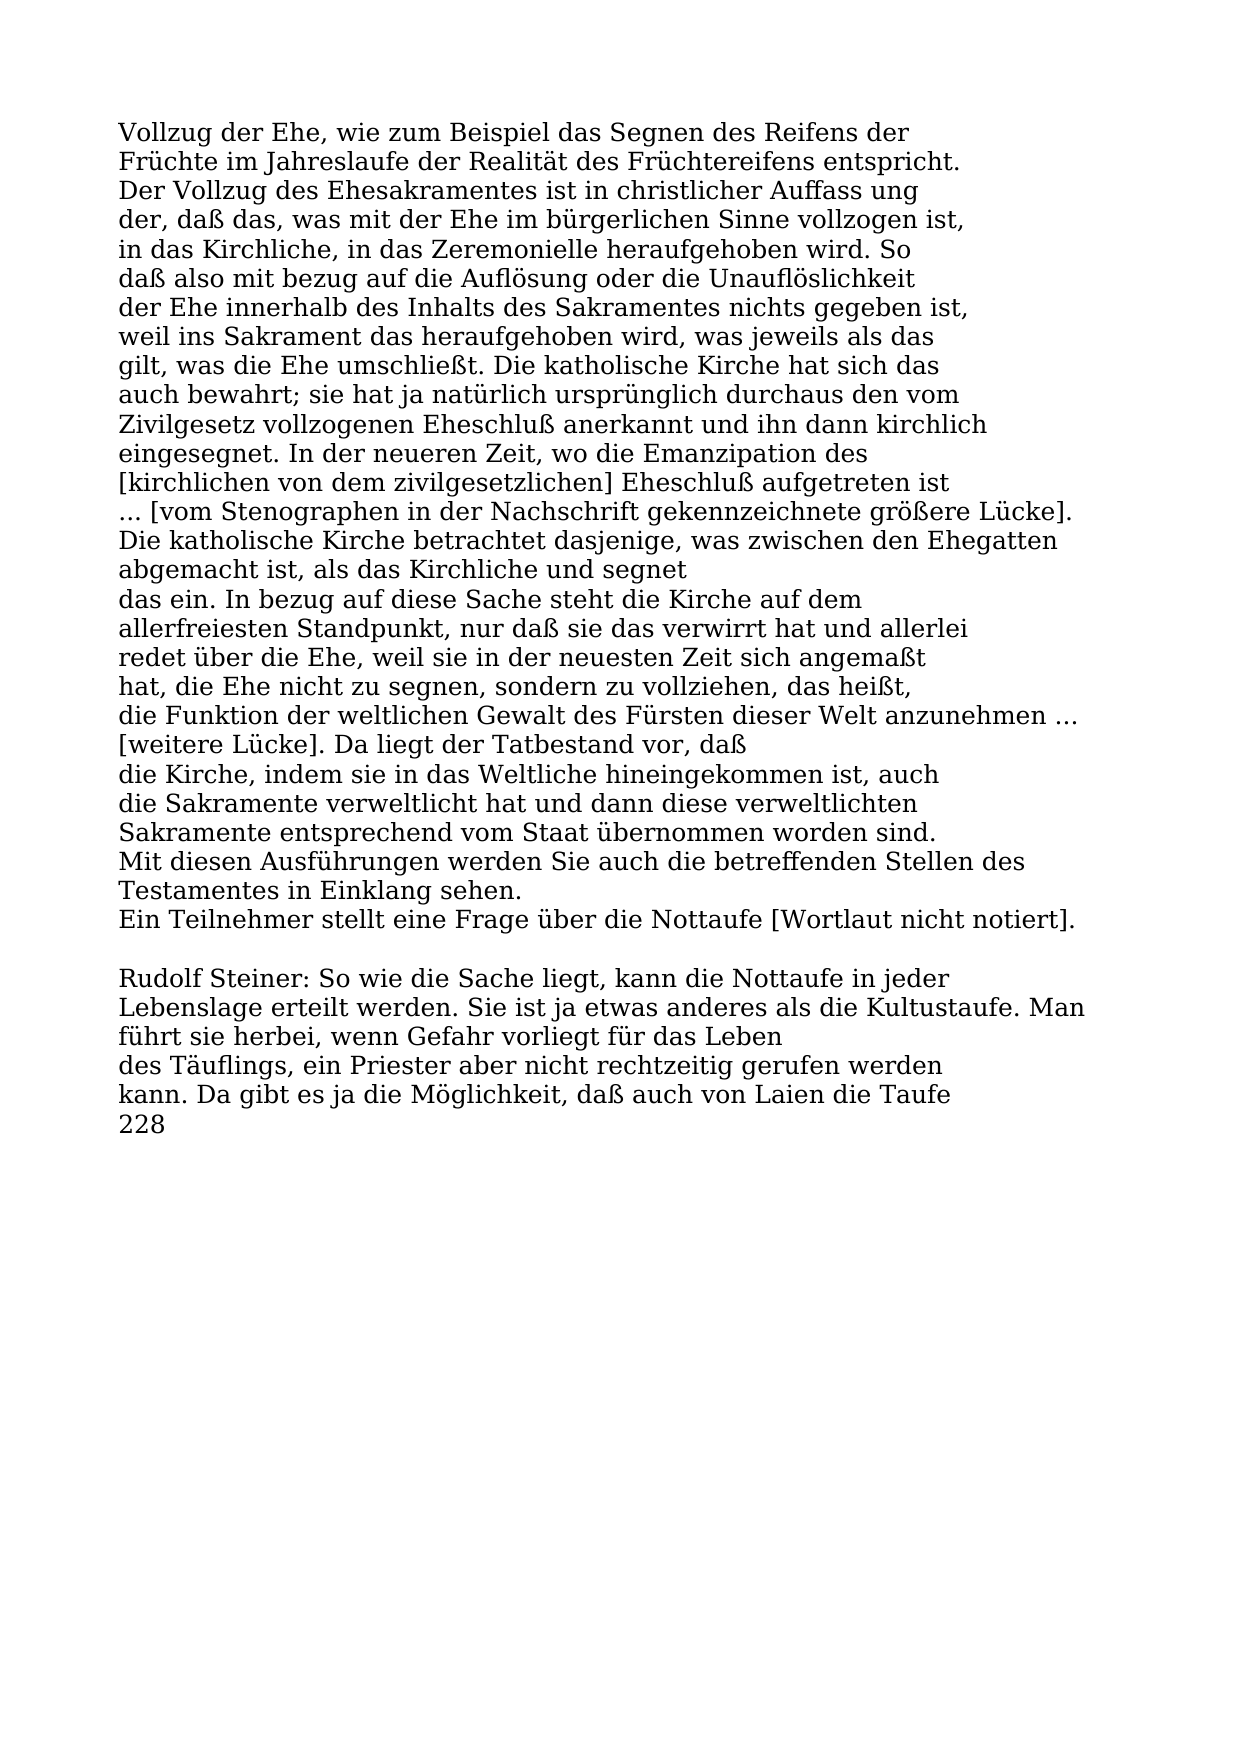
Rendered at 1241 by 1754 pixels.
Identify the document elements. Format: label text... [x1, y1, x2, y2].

text auch bewahrt; sie hat ja natürlich ursprünglich durchaus den vom [118, 381, 1122, 410]
text die Sakramente verweltlicht hat und dann diese verweltlichten [118, 789, 1122, 818]
text [kirchlichen von dem zivilgesetzlichen] Eheschluß aufgetreten ist [118, 468, 1122, 497]
text Lebenslage erteilt werden. Sie ist ja etwas anderes als die Kultustaufe. Man führt sie herbei, wenn Gefahr vorliegt für das Leben [118, 993, 1122, 1051]
text der, daß das, was mit der Ehe im bürgerlichen Sinne vollzogen ist, [118, 206, 1122, 235]
text allerfreiesten Standpunkt, nur daß sie das verwirrt hat und allerlei [118, 614, 1122, 643]
text die Funktion der weltlichen Gewalt des Fürsten dieser Welt anzunehmen ... [weitere Lücke]. Da liegt der Tatbestand vor, daß [118, 701, 1122, 760]
text Mit diesen Ausführungen werden Sie auch die betreffenden Stellen des Testamentes in Einklang sehen. [118, 847, 1122, 906]
text ... [vom Stenographen in der Nachschrift gekennzeichnete größere Lücke]. Die katholische Kirche betrachtet dasjenige, was zwischen den Ehegatten abgemacht ist, als das Kirchliche und segnet [118, 497, 1122, 585]
text daß also mit bezug auf die Auflösung oder die Unauflöslichkeit [118, 264, 1122, 293]
text Rudolf Steiner: So wie die Sache liegt, kann die Nottaufe in jeder [118, 964, 1122, 993]
text Ein Teilnehmer stellt eine Frage über die Nottaufe [Wortlaut nicht notiert]. [118, 906, 1122, 935]
text hat, die Ehe nicht zu segnen, sondern zu vollziehen, das heißt, [118, 672, 1122, 701]
text der Ehe innerhalb des Inhalts des Sakramentes nichts gegeben ist, [118, 293, 1122, 322]
text des Täuflings, ein Priester aber nicht rechtzeitig gerufen werden [118, 1051, 1122, 1081]
text Sakramente entsprechend vom Staat übernommen worden sind. [118, 818, 1122, 847]
text weil ins Sakrament das heraufgehoben wird, was jeweils als das [118, 322, 1122, 351]
text redet über die Ehe, weil sie in der neuesten Zeit sich angemaßt [118, 643, 1122, 672]
text Früchte im Jahreslaufe der Realität des Früchtereifens entspricht. [118, 147, 1122, 176]
text das ein. In bezug auf diese Sache steht die Kirche auf dem [118, 585, 1122, 614]
text in das Kirchliche, in das Zeremonielle heraufgehoben wird. So [118, 235, 1122, 264]
text gilt, was die Ehe umschließt. Die katholische Kirche hat sich das [118, 351, 1122, 381]
text kann. Da gibt es ja die Möglichkeit, daß auch von Laien die Taufe [118, 1081, 1122, 1110]
text Vollzug der Ehe, wie zum Beispiel das Segnen des Reifens der [118, 118, 1122, 147]
text Der Vollzug des Ehesakramentes ist in christlicher Auffass ung [118, 176, 1122, 206]
text 228 [118, 1110, 1122, 1139]
text Zivilgesetz vollzogenen Eheschluß anerkannt und ihn dann kirchlich eingesegnet. In der neueren Zeit, wo die Emanzipation des [118, 410, 1122, 468]
text die Kirche, indem sie in das Weltliche hineingekommen ist, auch [118, 760, 1122, 789]
